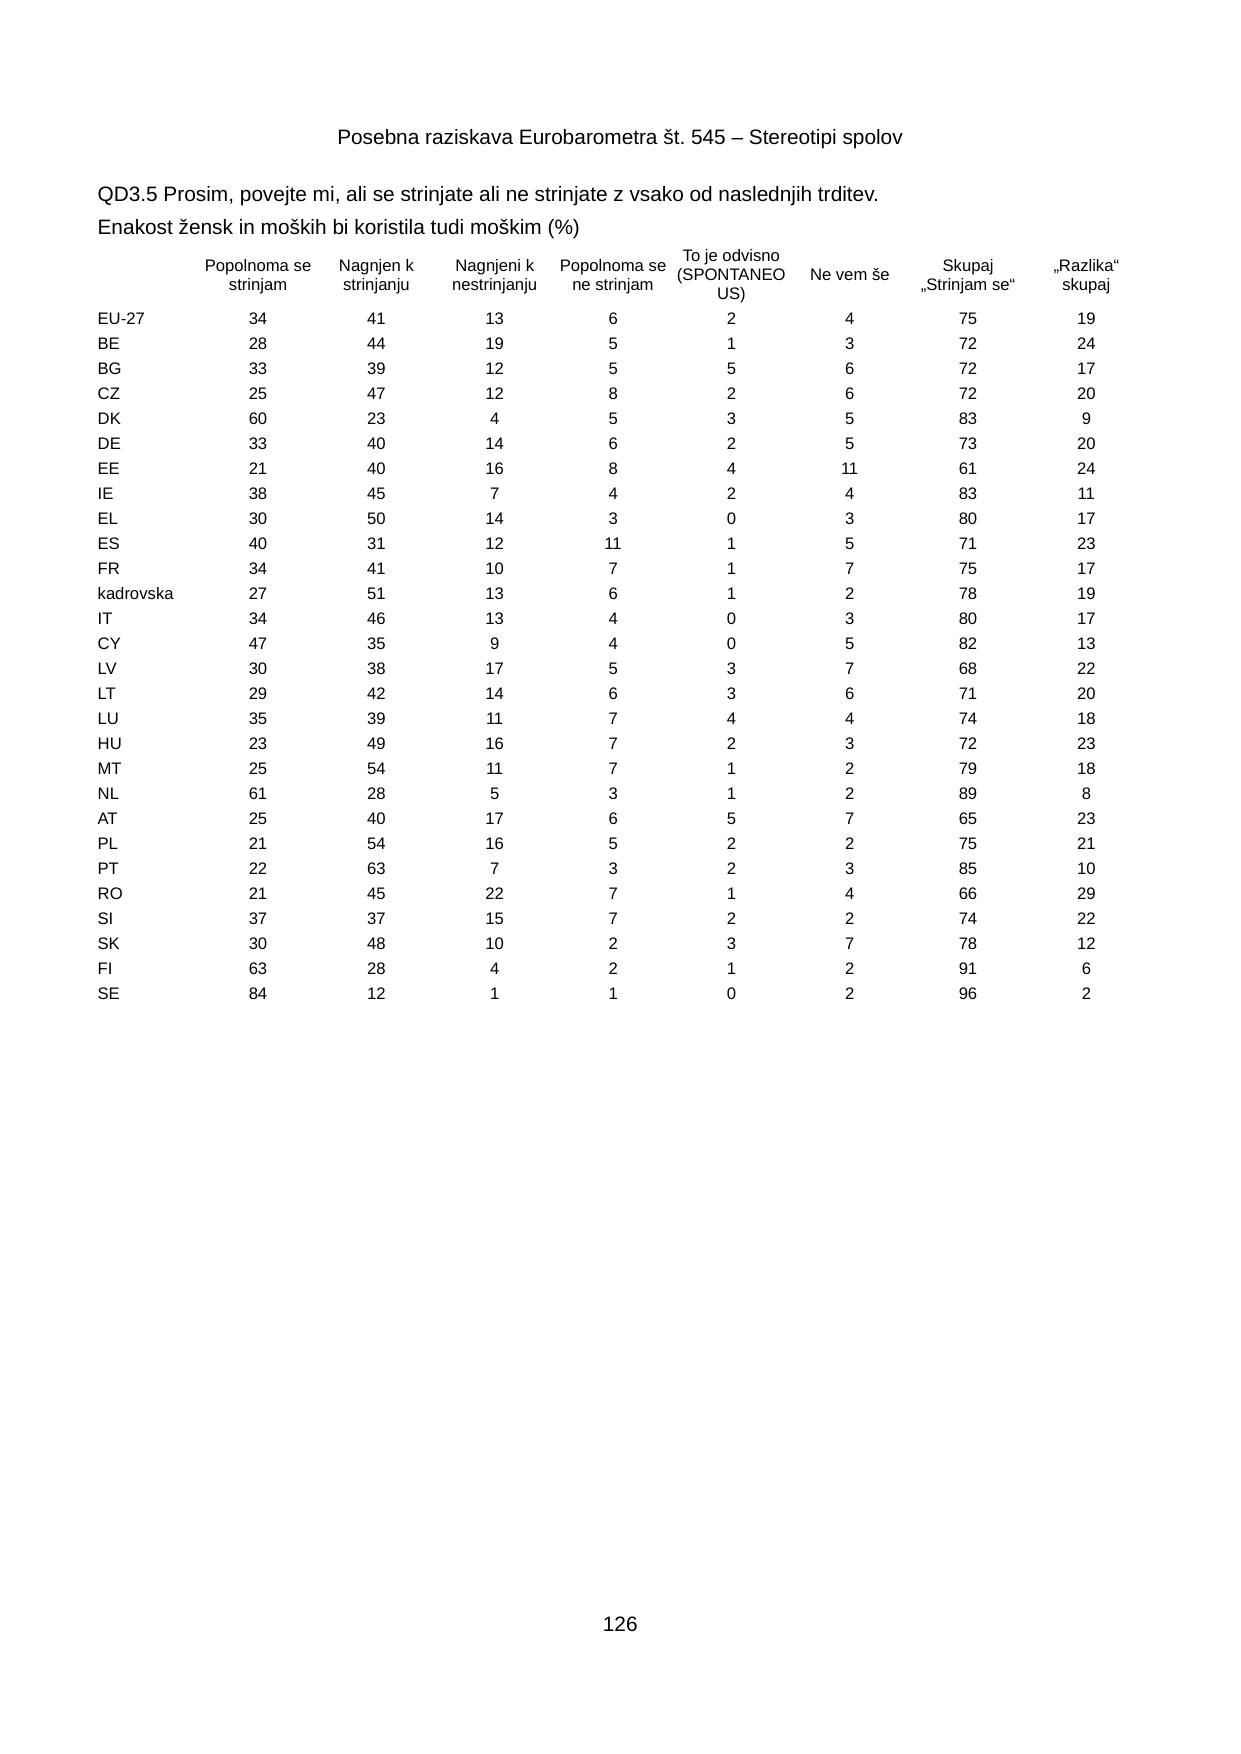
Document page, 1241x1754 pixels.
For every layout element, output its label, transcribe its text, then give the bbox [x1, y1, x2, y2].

table_cell 35 [317, 631, 435, 656]
table_cell 27 [199, 581, 317, 606]
table_cell 3 [790, 731, 909, 756]
table_cell 10 [1027, 856, 1145, 881]
table_cell 24 [1027, 331, 1145, 356]
table_cell 9 [435, 631, 554, 656]
table_cell 3 [554, 781, 672, 806]
table_cell 68 [909, 656, 1027, 681]
table_cell 2 [672, 481, 790, 506]
table_cell 23 [1027, 531, 1145, 556]
table_cell 5 [554, 406, 672, 431]
table_cell 4 [554, 606, 672, 631]
table_cell 2 [1027, 981, 1145, 1006]
table_header QD3.5 Prosim, povejte mi, ali se strinjate ali ne strinjate z vsako od naslednjih trditev. [95, 178, 1145, 210]
table_cell 39 [317, 706, 435, 731]
table_cell 7 [790, 931, 909, 956]
table_cell 12 [317, 981, 435, 1006]
table_cell IE [95, 481, 199, 506]
table_cell 40 [317, 456, 435, 481]
table_cell 21 [199, 881, 317, 906]
table_cell 7 [435, 481, 554, 506]
table_cell 2 [672, 731, 790, 756]
table_cell FI [95, 956, 199, 981]
table_cell 5 [554, 656, 672, 681]
table_cell 22 [199, 856, 317, 881]
table_cell 4 [790, 881, 909, 906]
table_cell 13 [1027, 631, 1145, 656]
table_cell 20 [1027, 681, 1145, 706]
table_cell 3 [672, 681, 790, 706]
table_cell 37 [199, 906, 317, 931]
table_cell 29 [1027, 881, 1145, 906]
table_cell 4 [672, 456, 790, 481]
table_cell 21 [1027, 831, 1145, 856]
table_cell 0 [672, 506, 790, 531]
table_cell 22 [1027, 906, 1145, 931]
table_cell 3 [790, 506, 909, 531]
table_cell 1 [672, 881, 790, 906]
table_cell DE [95, 431, 199, 456]
table_cell 2 [790, 981, 909, 1006]
table_cell 1 [672, 956, 790, 981]
table_cell 63 [199, 956, 317, 981]
table_cell 20 [1027, 431, 1145, 456]
table_cell DK [95, 406, 199, 431]
table_cell 1 [554, 981, 672, 1006]
table_cell 11 [1027, 481, 1145, 506]
table_cell 9 [1027, 406, 1145, 431]
table_cell 1 [672, 581, 790, 606]
table_cell 34 [199, 556, 317, 581]
table_cell 66 [909, 881, 1027, 906]
table_cell 2 [790, 781, 909, 806]
table_cell 31 [317, 531, 435, 556]
table_cell PL [95, 831, 199, 856]
table_cell 37 [317, 906, 435, 931]
table_cell 5 [435, 781, 554, 806]
table_cell 48 [317, 931, 435, 956]
table_cell 6 [554, 806, 672, 831]
table_cell 3 [790, 331, 909, 356]
table_cell 40 [199, 531, 317, 556]
table_cell 63 [317, 856, 435, 881]
table_cell 24 [1027, 456, 1145, 481]
table_cell 17 [435, 656, 554, 681]
table_cell 74 [909, 706, 1027, 731]
table_cell 11 [790, 456, 909, 481]
table_cell 20 [1027, 381, 1145, 406]
table_cell 3 [672, 931, 790, 956]
table_cell IT [95, 606, 199, 631]
table_cell 16 [435, 831, 554, 856]
table_cell 7 [554, 706, 672, 731]
table_cell 2 [790, 756, 909, 781]
table_cell 2 [672, 381, 790, 406]
table_cell HU [95, 731, 199, 756]
table_cell 2 [790, 581, 909, 606]
table_cell 83 [909, 481, 1027, 506]
table_cell 5 [672, 356, 790, 381]
table_cell 12 [435, 381, 554, 406]
table_cell 7 [554, 556, 672, 581]
table_cell 14 [435, 431, 554, 456]
table_cell 17 [1027, 506, 1145, 531]
table_cell 7 [554, 756, 672, 781]
table_cell 25 [199, 756, 317, 781]
table_cell 1 [672, 531, 790, 556]
table_cell 79 [909, 756, 1027, 781]
table_cell 6 [790, 356, 909, 381]
table_cell EE [95, 456, 199, 481]
table_cell 34 [199, 306, 317, 331]
table_cell 38 [317, 656, 435, 681]
table_cell 2 [554, 956, 672, 981]
table_cell 40 [317, 431, 435, 456]
table_cell 18 [1027, 706, 1145, 731]
table_cell Enakost žensk in moških bi koristila tudi moškim (%) [95, 210, 1145, 243]
table_cell 45 [317, 481, 435, 506]
table_cell 49 [317, 731, 435, 756]
table_cell 75 [909, 556, 1027, 581]
table_cell 7 [554, 731, 672, 756]
table_cell 7 [435, 856, 554, 881]
table_cell 25 [199, 381, 317, 406]
table_cell 3 [790, 856, 909, 881]
table_cell 61 [909, 456, 1027, 481]
table_cell 72 [909, 356, 1027, 381]
table_cell 5 [790, 431, 909, 456]
table_cell 21 [199, 456, 317, 481]
table_cell BG [95, 356, 199, 381]
table_cell 71 [909, 531, 1027, 556]
table_cell 25 [199, 806, 317, 831]
table_cell 23 [317, 406, 435, 431]
table_cell 8 [1027, 781, 1145, 806]
table_cell 7 [790, 656, 909, 681]
table_cell EU-27 [95, 306, 199, 331]
table_cell 82 [909, 631, 1027, 656]
table_cell 6 [790, 681, 909, 706]
table_cell Ne vem še [790, 243, 909, 306]
table_cell 4 [790, 306, 909, 331]
table_cell 5 [554, 356, 672, 381]
table_cell 7 [554, 881, 672, 906]
table_cell 54 [317, 831, 435, 856]
table_cell 41 [317, 306, 435, 331]
table_cell 18 [1027, 756, 1145, 781]
table_cell 11 [554, 531, 672, 556]
table_cell 4 [790, 481, 909, 506]
table_cell 7 [790, 806, 909, 831]
table_cell 6 [554, 581, 672, 606]
table_cell 2 [672, 831, 790, 856]
table_cell 35 [199, 706, 317, 731]
table_cell Nagnjeni k nestrinjanju [435, 243, 554, 306]
table_cell BE [95, 331, 199, 356]
table_cell Popolnoma se ne strinjam [554, 243, 672, 306]
table_cell CY [95, 631, 199, 656]
table_cell 44 [317, 331, 435, 356]
table_cell 51 [317, 581, 435, 606]
table_cell 11 [435, 706, 554, 731]
table_cell 0 [672, 606, 790, 631]
table_cell 3 [790, 606, 909, 631]
table_cell 34 [199, 606, 317, 631]
table_cell 17 [1027, 556, 1145, 581]
table_cell 13 [435, 581, 554, 606]
table_cell 29 [199, 681, 317, 706]
table_cell 23 [1027, 731, 1145, 756]
table_cell 0 [672, 631, 790, 656]
table_cell 1 [672, 756, 790, 781]
table_cell 3 [554, 506, 672, 531]
table_cell 6 [1027, 956, 1145, 981]
table_cell 12 [435, 356, 554, 381]
table_cell 2 [672, 306, 790, 331]
table_cell 71 [909, 681, 1027, 706]
table_cell 83 [909, 406, 1027, 431]
table_cell 40 [317, 806, 435, 831]
table_cell Popolnoma se strinjam [199, 243, 317, 306]
table_cell „Razlika“ skupaj [1027, 243, 1145, 306]
table_cell 65 [909, 806, 1027, 831]
table_cell 74 [909, 906, 1027, 931]
table_cell LU [95, 706, 199, 731]
table_cell 2 [554, 931, 672, 956]
table_cell 54 [317, 756, 435, 781]
table_cell 1 [672, 781, 790, 806]
table_cell 45 [317, 881, 435, 906]
table_cell 12 [435, 531, 554, 556]
table_cell 6 [790, 381, 909, 406]
table_cell 72 [909, 381, 1027, 406]
table_cell 5 [672, 806, 790, 831]
table_cell 0 [672, 981, 790, 1006]
table_cell MT [95, 756, 199, 781]
table_cell 13 [435, 306, 554, 331]
table_cell 5 [554, 831, 672, 856]
table_cell 17 [435, 806, 554, 831]
table_cell 3 [672, 406, 790, 431]
table_cell 4 [672, 706, 790, 731]
table_cell 8 [554, 381, 672, 406]
table_cell 85 [909, 856, 1027, 881]
table_cell To je odvisno (SPONTANEOUS) [672, 243, 790, 306]
table_cell 14 [435, 681, 554, 706]
table_cell 2 [672, 856, 790, 881]
table_cell 7 [790, 556, 909, 581]
table_cell 78 [909, 581, 1027, 606]
table_cell PT [95, 856, 199, 881]
table_cell 39 [317, 356, 435, 381]
table_cell 4 [435, 956, 554, 981]
table_cell 73 [909, 431, 1027, 456]
table_cell CZ [95, 381, 199, 406]
table_cell 4 [554, 631, 672, 656]
table_cell 3 [554, 856, 672, 881]
table_cell 50 [317, 506, 435, 531]
table_cell Nagnjen k strinjanju [317, 243, 435, 306]
table_cell 11 [435, 756, 554, 781]
table_cell 10 [435, 556, 554, 581]
table_cell 75 [909, 831, 1027, 856]
table_cell 5 [790, 531, 909, 556]
table_cell SI [95, 906, 199, 931]
table_cell LT [95, 681, 199, 706]
table_cell 47 [199, 631, 317, 656]
table_cell 80 [909, 506, 1027, 531]
table_cell RO [95, 881, 199, 906]
table_cell 8 [554, 456, 672, 481]
table_cell 96 [909, 981, 1027, 1006]
table_cell 5 [790, 406, 909, 431]
table_cell 4 [435, 406, 554, 431]
table_cell 17 [1027, 606, 1145, 631]
table_cell 4 [790, 706, 909, 731]
table_cell 28 [199, 331, 317, 356]
table_cell 19 [435, 331, 554, 356]
table_cell 7 [554, 906, 672, 931]
table_cell 1 [435, 981, 554, 1006]
table_cell 78 [909, 931, 1027, 956]
table_cell 22 [435, 881, 554, 906]
table_cell 10 [435, 931, 554, 956]
table_cell 1 [672, 556, 790, 581]
table_cell 2 [790, 831, 909, 856]
table_cell 5 [790, 631, 909, 656]
table_cell 30 [199, 506, 317, 531]
table_cell kadrovska [95, 581, 199, 606]
table_cell 46 [317, 606, 435, 631]
table_cell 2 [672, 906, 790, 931]
table_cell 33 [199, 431, 317, 456]
table_cell 42 [317, 681, 435, 706]
table_cell ES [95, 531, 199, 556]
table_cell 72 [909, 331, 1027, 356]
table_cell 33 [199, 356, 317, 381]
table_cell 21 [199, 831, 317, 856]
table_cell 22 [1027, 656, 1145, 681]
table_cell FR [95, 556, 199, 581]
table_cell EL [95, 506, 199, 531]
table_cell Skupaj „Strinjam se“ [909, 243, 1027, 306]
table_cell 23 [1027, 806, 1145, 831]
table_cell 6 [554, 681, 672, 706]
table_cell 47 [317, 381, 435, 406]
table_cell 6 [554, 306, 672, 331]
table_cell 17 [1027, 356, 1145, 381]
table_cell 13 [435, 606, 554, 631]
table_cell 75 [909, 306, 1027, 331]
table_cell SE [95, 981, 199, 1006]
table_cell 30 [199, 656, 317, 681]
table_cell 2 [790, 956, 909, 981]
table_cell 91 [909, 956, 1027, 981]
table_cell 84 [199, 981, 317, 1006]
table_cell 38 [199, 481, 317, 506]
table_cell AT [95, 806, 199, 831]
table_cell 15 [435, 906, 554, 931]
table_cell 12 [1027, 931, 1145, 956]
table_cell LV [95, 656, 199, 681]
table_cell 16 [435, 456, 554, 481]
table_cell 19 [1027, 581, 1145, 606]
table_cell 30 [199, 931, 317, 956]
table_cell 1 [672, 331, 790, 356]
table_cell NL [95, 781, 199, 806]
table_cell 60 [199, 406, 317, 431]
table_cell 4 [554, 481, 672, 506]
table_cell 28 [317, 781, 435, 806]
table_cell 16 [435, 731, 554, 756]
table_cell 2 [672, 431, 790, 456]
table_cell 5 [554, 331, 672, 356]
table_cell 3 [672, 656, 790, 681]
table_cell 89 [909, 781, 1027, 806]
table_cell SK [95, 931, 199, 956]
table_cell 23 [199, 731, 317, 756]
table_cell 19 [1027, 306, 1145, 331]
table_cell 80 [909, 606, 1027, 631]
table_cell 14 [435, 506, 554, 531]
table_cell [95, 243, 199, 306]
table_cell 2 [790, 906, 909, 931]
table_cell 41 [317, 556, 435, 581]
table_cell 61 [199, 781, 317, 806]
table_cell 28 [317, 956, 435, 981]
table_cell 72 [909, 731, 1027, 756]
table_cell 6 [554, 431, 672, 456]
